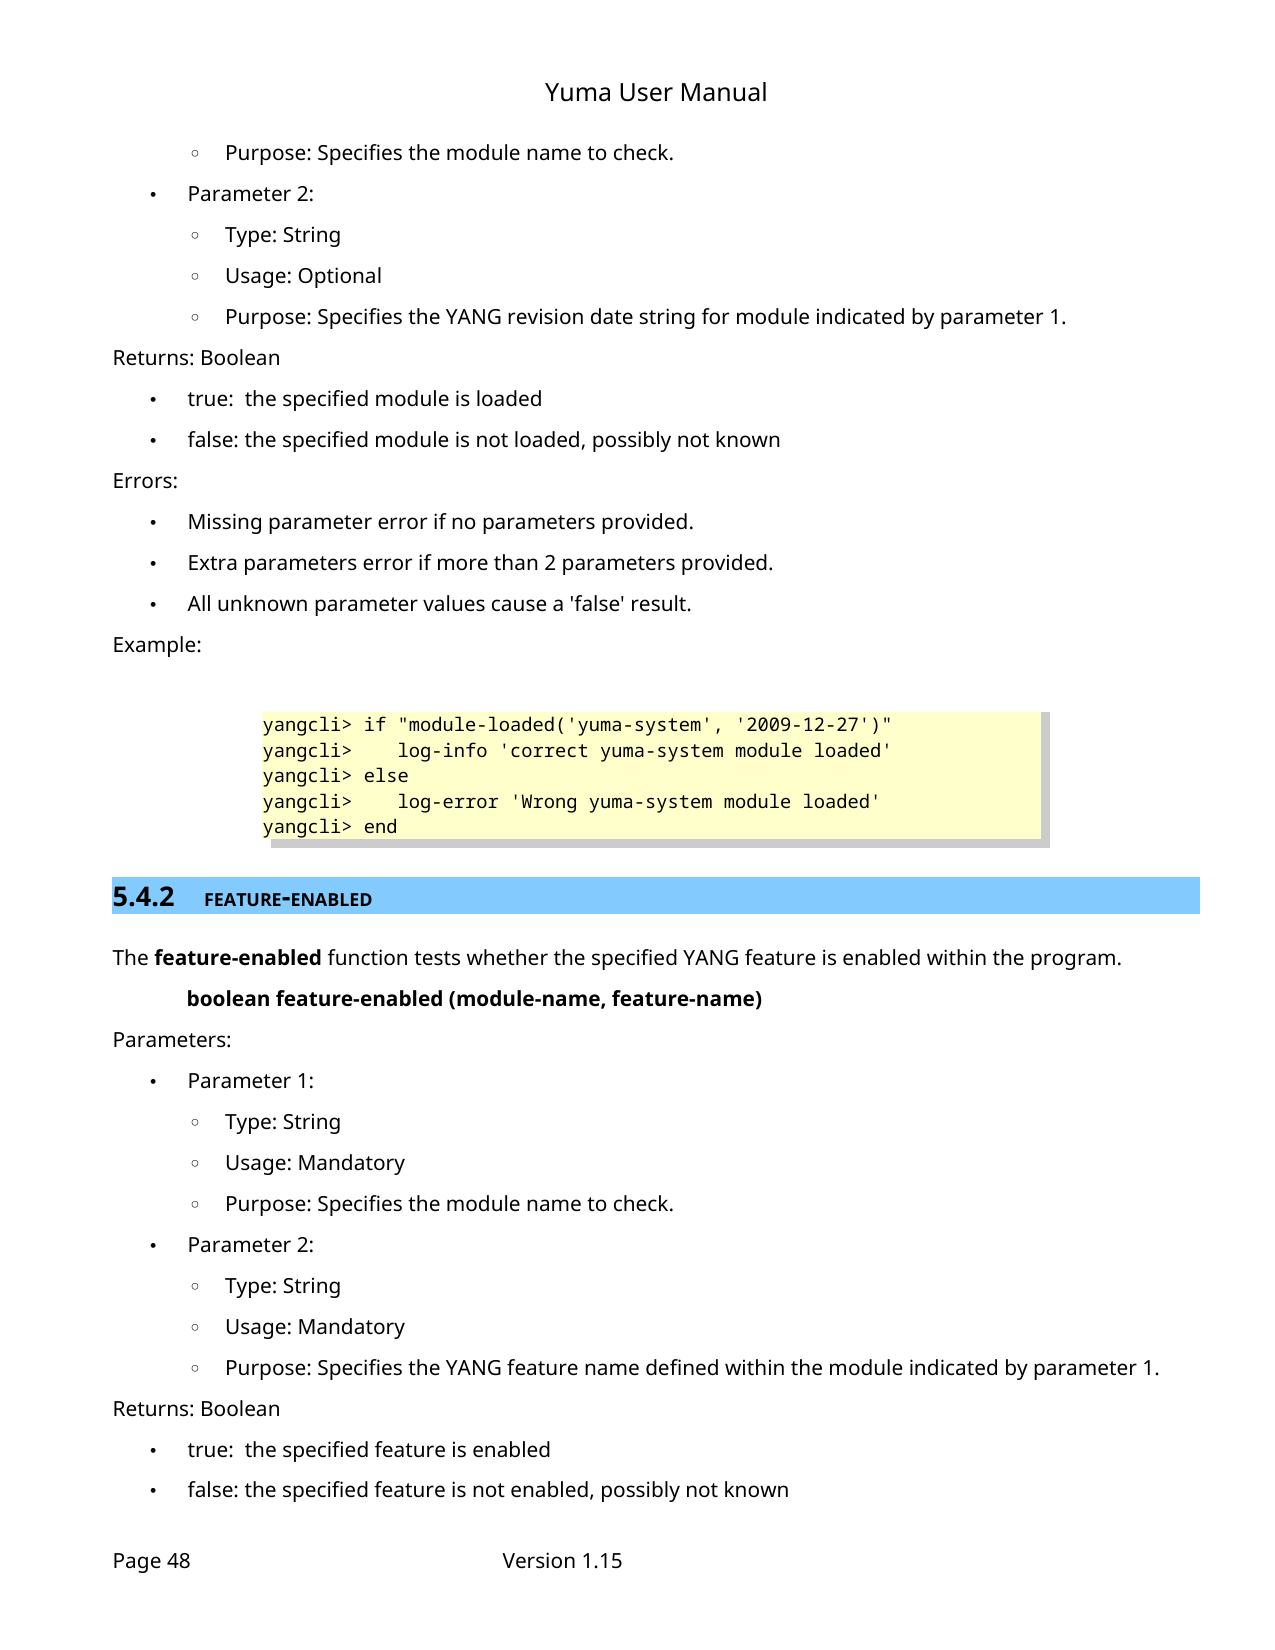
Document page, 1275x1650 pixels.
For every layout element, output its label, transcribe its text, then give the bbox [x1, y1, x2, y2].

list Type: String [187, 220, 1200, 249]
list Usage: Mandatory [187, 1148, 1200, 1177]
text yangcli> log-error 'Wrong yuma-system module loaded' [262, 788, 1041, 814]
list false: the specified module is not loaded, possibly not known [150, 425, 1200, 453]
list Extra parameters error if more than 2 parameters provided. [150, 548, 1200, 576]
text yangcli> else [262, 763, 1041, 788]
list Purpose: Specifies the module name to check. [187, 1189, 1200, 1217]
text Returns: Boolean [112, 1394, 1200, 1422]
text Example: [112, 630, 1200, 658]
list Usage: Optional [187, 261, 1200, 290]
text boolean feature-enabled (module-name, feature-name) [112, 984, 1200, 1013]
list Parameter 1: [150, 1066, 1200, 1095]
text yangcli> log-info 'correct yuma-system module loaded' [262, 737, 1041, 763]
list Missing parameter error if no parameters provided. [150, 507, 1200, 535]
list Purpose: Specifies the YANG revision date string for module indicated by parameter 1. [187, 302, 1200, 331]
list Parameter 2: [150, 179, 1200, 208]
text Parameters: [112, 1025, 1200, 1054]
list false: the specified feature is not enabled, possibly not known [150, 1476, 1200, 1504]
list Purpose: Specifies the YANG feature name defined within the module indicated by parameter 1. [187, 1353, 1200, 1381]
text yangcli> end [262, 814, 1041, 839]
text Errors: [112, 466, 1200, 494]
list Type: String [187, 1271, 1200, 1299]
text Returns: Boolean [112, 343, 1200, 372]
text yangcli> if "module-loaded('yuma-system', '2009-12-27')" [262, 712, 1041, 737]
list Type: String [187, 1107, 1200, 1136]
list true: the specified module is loaded [150, 384, 1200, 413]
text The feature-enabled function tests whether the specified YANG feature is enabled within the program. [112, 943, 1200, 972]
subtitle feature-enabled [112, 877, 1200, 914]
list Purpose: Specifies the module name to check. [187, 138, 1200, 167]
list true: the specified feature is enabled [150, 1435, 1200, 1463]
list Usage: Mandatory [187, 1312, 1200, 1340]
list Parameter 2: [150, 1230, 1200, 1258]
list All unknown parameter values cause a 'false' result. [150, 589, 1200, 617]
